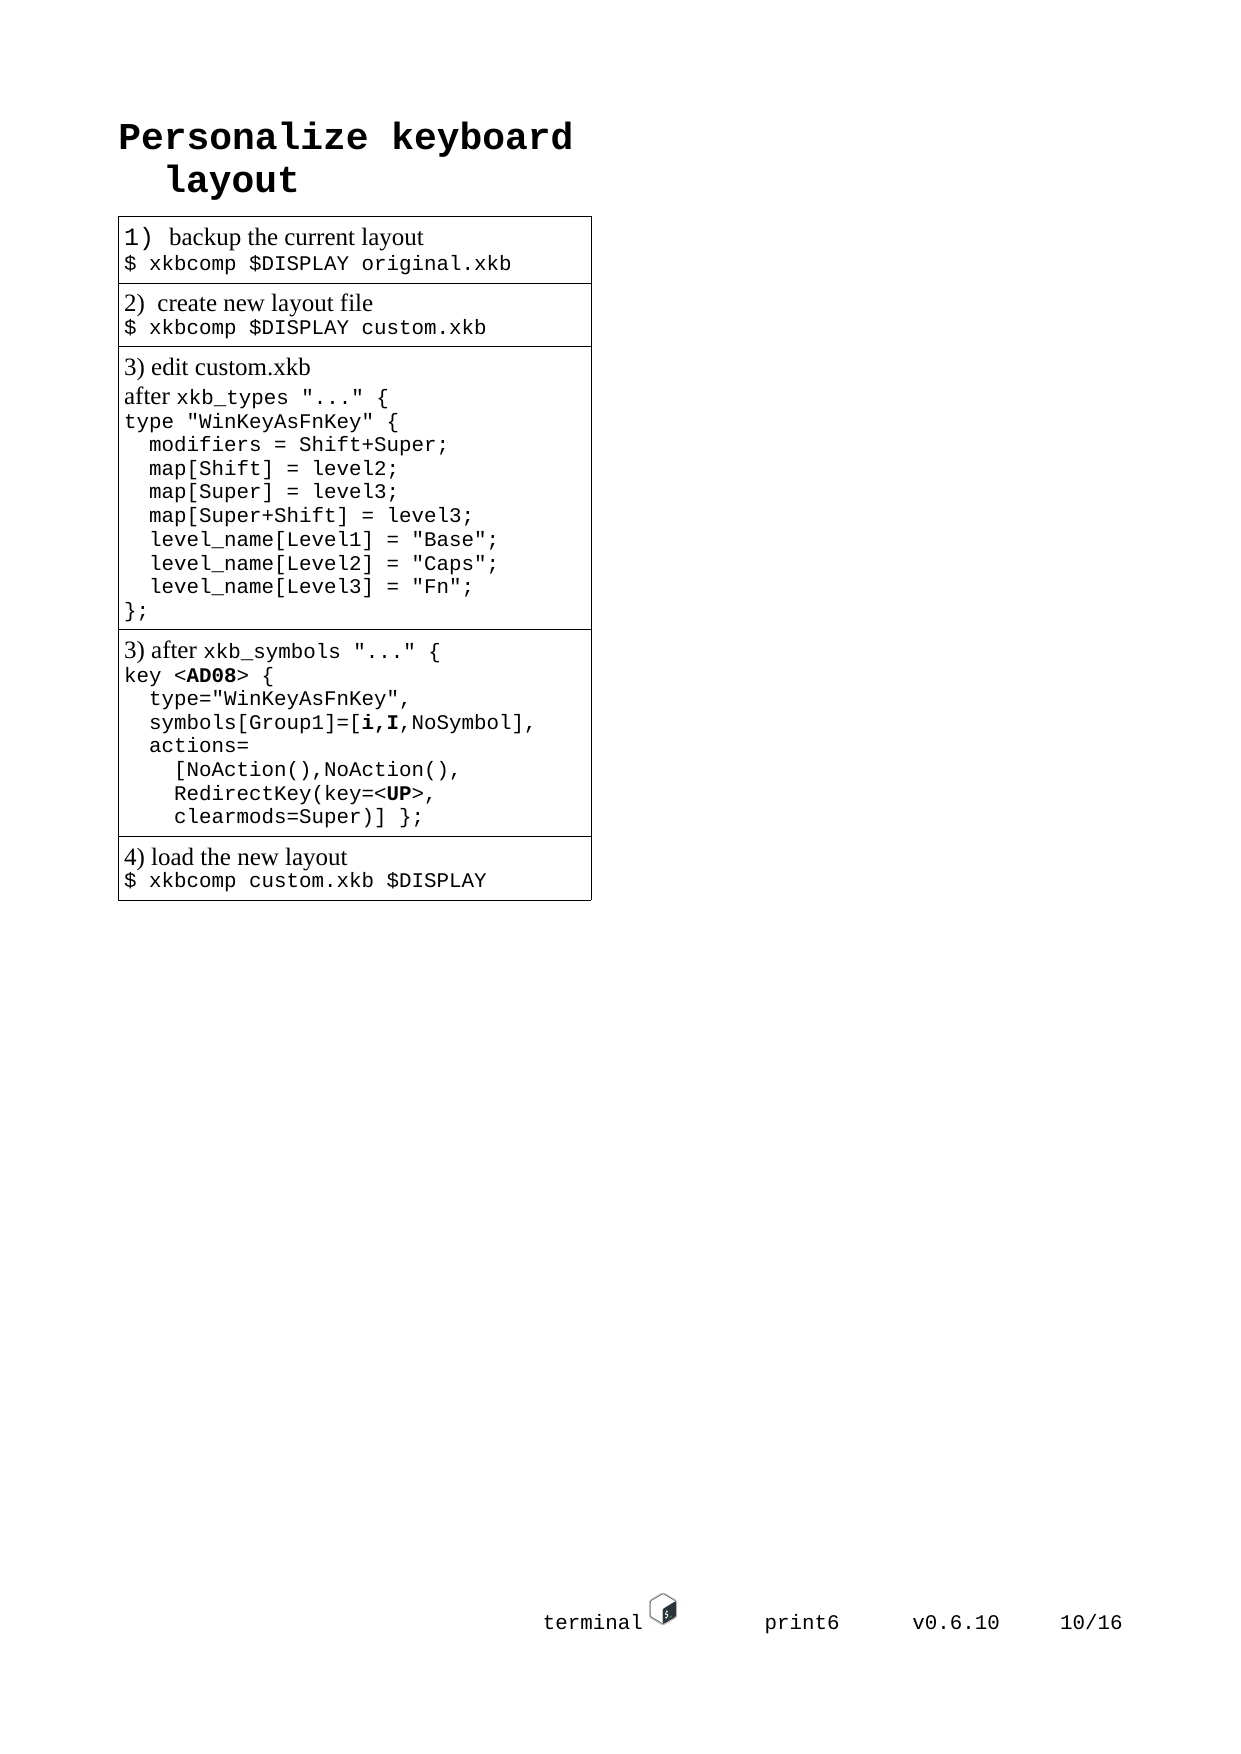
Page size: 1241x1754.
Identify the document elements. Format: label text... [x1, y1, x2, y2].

table_cell 4) load the new layout $ xkbcomp custom.xkb $DISPLAY [119, 837, 591, 900]
table_header 1) backup the current layout $ xkbcomp $DISPLAY original.xkb [119, 217, 591, 282]
subtitle Personalize keyboard layout [118, 118, 591, 204]
picture [642, 1588, 684, 1630]
table_cell 2) create new layout file $ xkbcomp $DISPLAY custom.xkb [119, 284, 591, 346]
table_cell 3) edit custom.xkb after xkb_types "..." { type "WinKeyAsFnKey" { modifiers = Shift+Super; map[Shift] = level2; map[Super] = level3; map[Super+Shift] = level3; level_name[Level1] = "Base"; level_name[Level2] = "Caps"; level_name[Level3] = "Fn"; }; [119, 347, 591, 629]
table_cell 3) after xkb_symbols "..." { key <AD08> { type="WinKeyAsFnKey", symbols[Group1]=[i,I,NoSymbol], actions= [NoAction(),NoAction(), RedirectKey(key=<UP>, clearmods=Super)] }; [119, 630, 591, 836]
